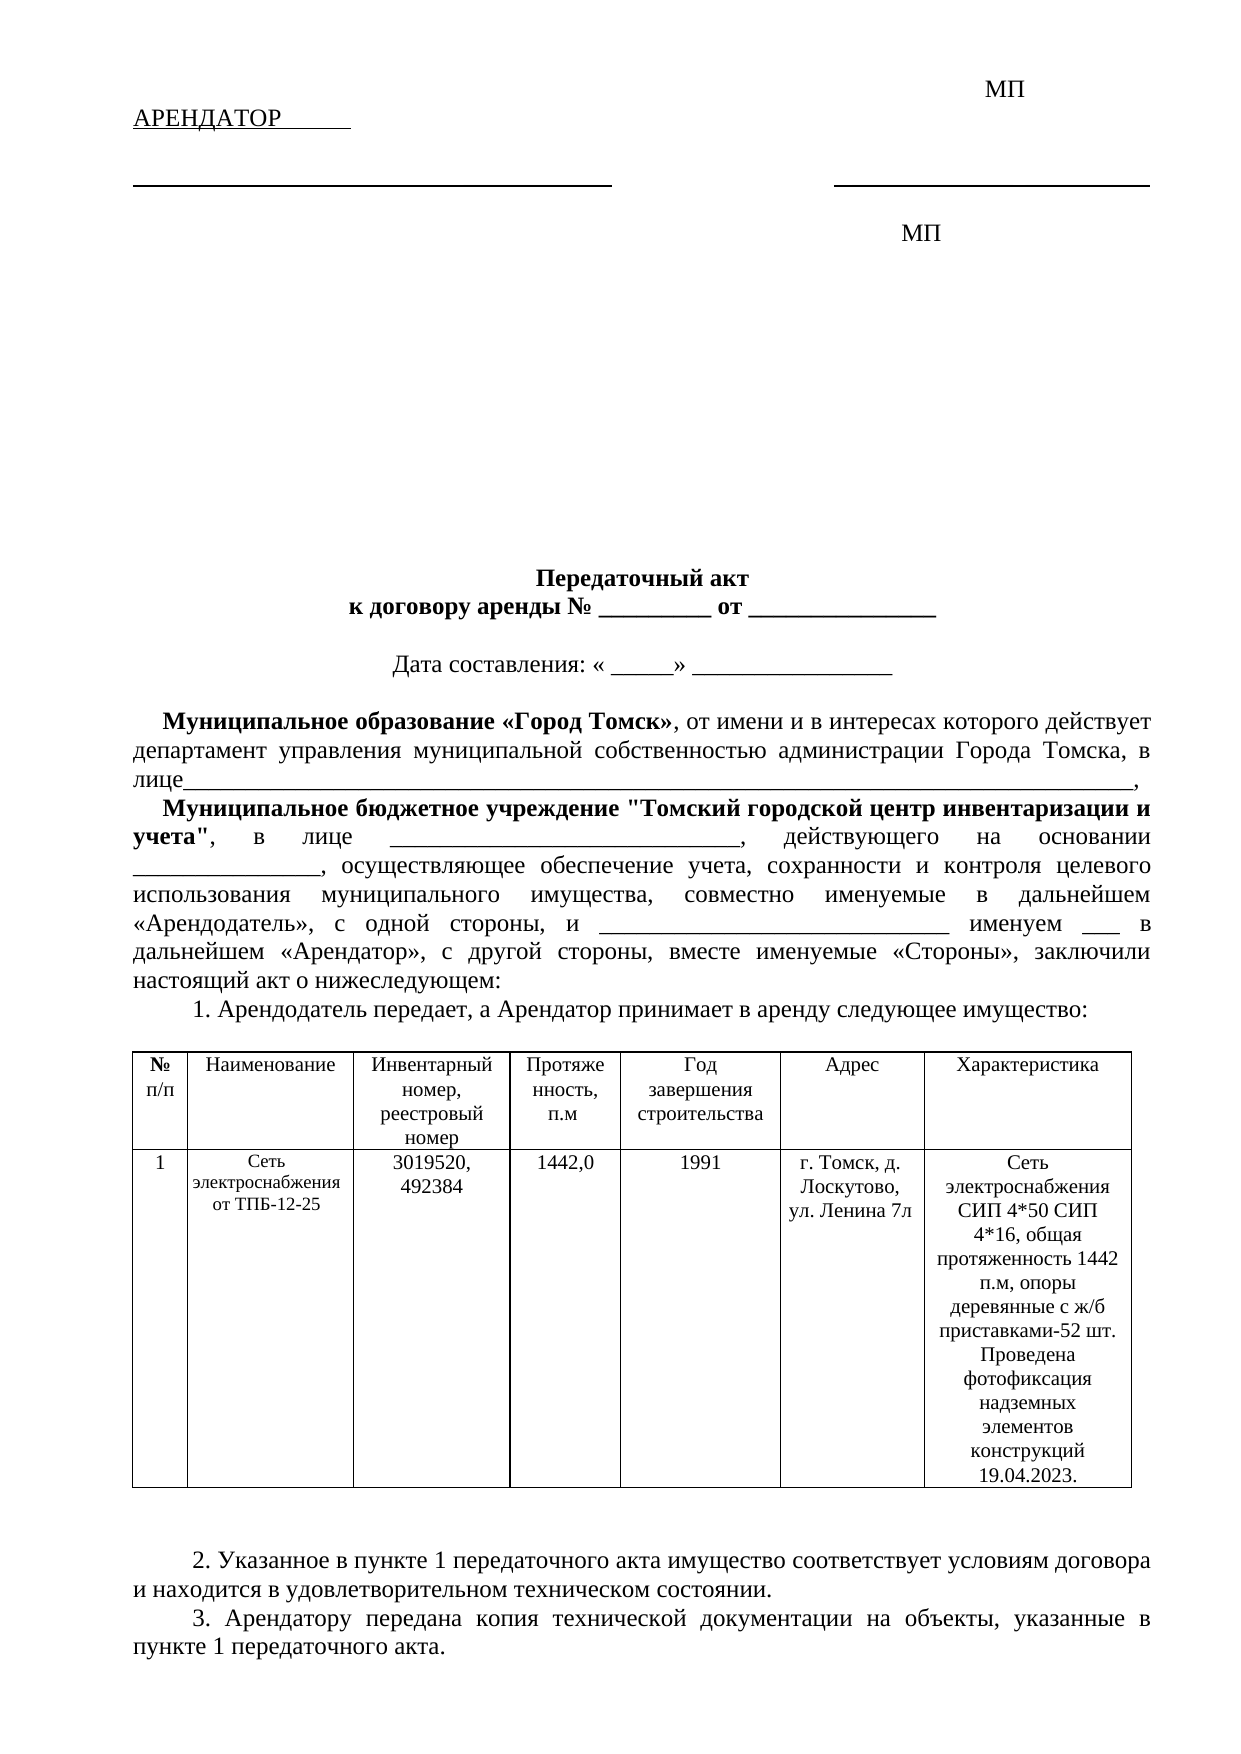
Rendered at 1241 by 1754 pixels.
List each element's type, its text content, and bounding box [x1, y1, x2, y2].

text АРЕНДАТОР [133, 103, 1152, 131]
text Дата составления: « _____» ________________ [133, 649, 1152, 678]
text ___________ _____________ __________ [133, 160, 1152, 189]
table_header Год завершения строительства [621, 1053, 780, 1149]
text 1. Арендодатель передает, а Арендатор принимает в аренду следующее имущество: [133, 994, 1152, 1023]
text 2. Указанное в пункте 1 передаточного акта имущество соответствует условиям договора и находится в удовлетворительном техническом состоянии. [133, 1545, 1152, 1603]
table_cell 1991 [621, 1150, 780, 1487]
table_header № п/п [133, 1053, 187, 1149]
table_cell Сеть электроснабжения от ТПБ-12-25 [188, 1150, 353, 1487]
table_header Протяженность, п.м [511, 1053, 620, 1149]
text МП [133, 218, 1152, 246]
table_cell 3019520, 492384 [354, 1150, 509, 1487]
text Муниципальное бюджетное учреждение "Томский городской центр инвентаризации и учета", в лице ____________________________, действующего на основании _______________, осуществляющее обеспечение учета, сохранности и контроля целевого использования муниципального имущества, совместно именуемые в дальнейшем «Арендодатель», с одной стороны, и ____________________________ именуем ___ в дальнейшем «Арендатор», с другой стороны, вместе именуемые «Стороны», заключили настоящий акт о нижеследующем: [133, 793, 1152, 994]
table_cell 1442,0 [511, 1150, 620, 1487]
table_header Инвентарный номер, реестровый номер [354, 1053, 509, 1149]
text Муниципальное образование «Город Томск», от имени и в интересах которого действует департамент управления муниципальной собственностью администрации Города Томска, в лице____________________________________________________________________________, [133, 706, 1152, 793]
text Передаточный акт [133, 563, 1152, 591]
table_cell Сеть электроснабжения СИП 4*50 СИП 4*16, общая протяженность 1442 п.м, опоры деревянные с ж/б приставками-52 шт. Проведена фотофиксация надземных элементов конструкций 19.04.2023. [925, 1150, 1131, 1487]
table_header Характеристика [925, 1053, 1131, 1149]
text к договору аренды № _________ от _______________ [133, 591, 1152, 620]
text 3. Арендатору передана копия технической документации на объекты, указанные в пункте 1 передаточного акта. [133, 1603, 1152, 1660]
table_cell 1 [133, 1150, 187, 1487]
table_header Наименование [188, 1053, 353, 1149]
table_header Адрес [781, 1053, 924, 1149]
table_cell г. Томск, д. Лоскутово, ул. Ленина 7л [781, 1150, 924, 1487]
text МП [133, 74, 1152, 103]
